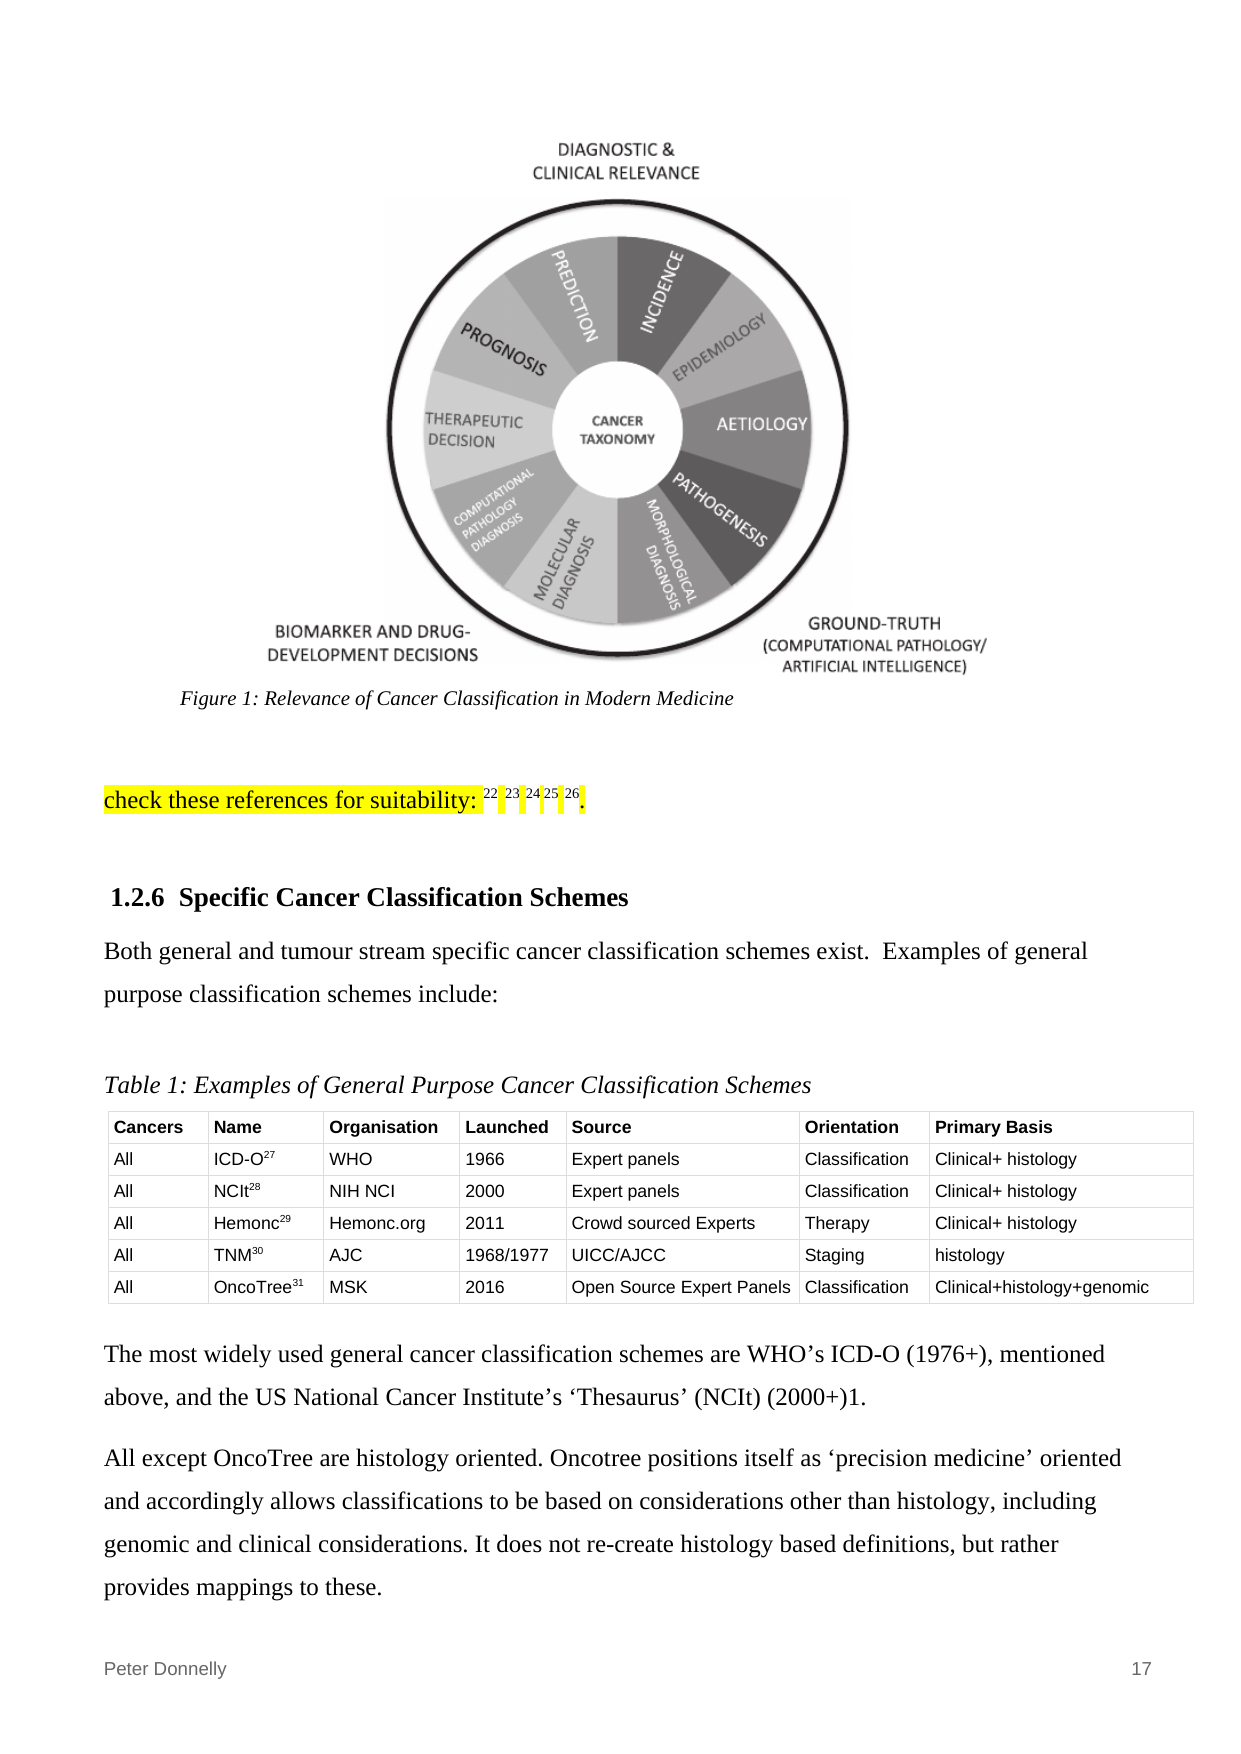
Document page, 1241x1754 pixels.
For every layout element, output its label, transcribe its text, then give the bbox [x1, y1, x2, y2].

table_cell histology [930, 1240, 1193, 1271]
table_cell 1966 [460, 1144, 566, 1175]
table_cell Classification [800, 1176, 929, 1207]
table_cell OncoTree [209, 1272, 323, 1303]
table_cell Therapy [800, 1208, 929, 1239]
table_cell All [109, 1144, 208, 1175]
table_header Name [209, 1112, 323, 1143]
table_cell Clinical+ histology [930, 1176, 1193, 1207]
table_cell MSK [324, 1272, 459, 1303]
table_cell Expert panels [567, 1144, 799, 1175]
text Both general and tumour stream specific cancer classification schemes exist. Examples of general purpose classification schemes include: [103, 936, 1146, 1008]
table_cell Clinical+histology+genomic [930, 1272, 1193, 1303]
table_cell All [109, 1240, 208, 1271]
table_cell Hemonc.org [324, 1208, 459, 1239]
text Figure 1: Relevance of Cancer Classification in Modern Medicine [180, 686, 1070, 710]
text The most widely used general cancer classification schemes are WHO’s ICD-O (1976+), mentioned above, and the US National Cancer Institute’s ‘Thesaurus’ (NCIt) (2000+)1. [103, 1339, 1146, 1411]
table_cell All [109, 1208, 208, 1239]
table_cell Crowd sourced Experts [567, 1208, 799, 1239]
table_cell All [109, 1176, 208, 1207]
table_cell WHO [324, 1144, 459, 1175]
table_cell NIH NCI [324, 1176, 459, 1207]
table_cell Classification [800, 1144, 929, 1175]
table_header Primary Basis [930, 1112, 1193, 1143]
table_cell 1968/1977 [460, 1240, 566, 1271]
text Table 1: Examples of General Purpose Cancer Classification Schemes [103, 1070, 1146, 1099]
table_cell Hemonc [209, 1208, 323, 1239]
table_cell Classification [800, 1272, 929, 1303]
table_cell Clinical+ histology [930, 1208, 1193, 1239]
picture [246, 132, 1004, 686]
table_cell NCIt [209, 1176, 323, 1207]
table_cell Staging [800, 1240, 929, 1271]
table_header Launched [460, 1112, 566, 1143]
table_cell 2011 [460, 1208, 566, 1239]
subtitle Specific Cancer Classification Schemes [103, 881, 1146, 912]
table_cell All [109, 1272, 208, 1303]
table_header Orientation [800, 1112, 929, 1143]
table_header Source [567, 1112, 799, 1143]
table_cell UICC/AJCC [567, 1240, 799, 1271]
table_cell TNM [209, 1240, 323, 1271]
table_cell Clinical+ histology [930, 1144, 1193, 1175]
table_header Organisation [324, 1112, 459, 1143]
table_cell ICD-O [209, 1144, 323, 1175]
table_cell 2000 [460, 1176, 566, 1207]
table_cell Open Source Expert Panels [567, 1272, 799, 1303]
table_header Cancers [109, 1112, 208, 1143]
table_cell Expert panels [567, 1176, 799, 1207]
text check these references for suitability: . [103, 785, 1146, 814]
table_cell 2016 [460, 1272, 566, 1303]
table_cell AJC [324, 1240, 459, 1271]
text All except OncoTree are histology oriented. Oncotree positions itself as ‘precision medicine’ oriented and accordingly allows classifications to be based on considerations other than histology, including genomic and clinical considerations. It does not re-create histology based definitions, but rather provides mappings to these. [103, 1443, 1146, 1601]
